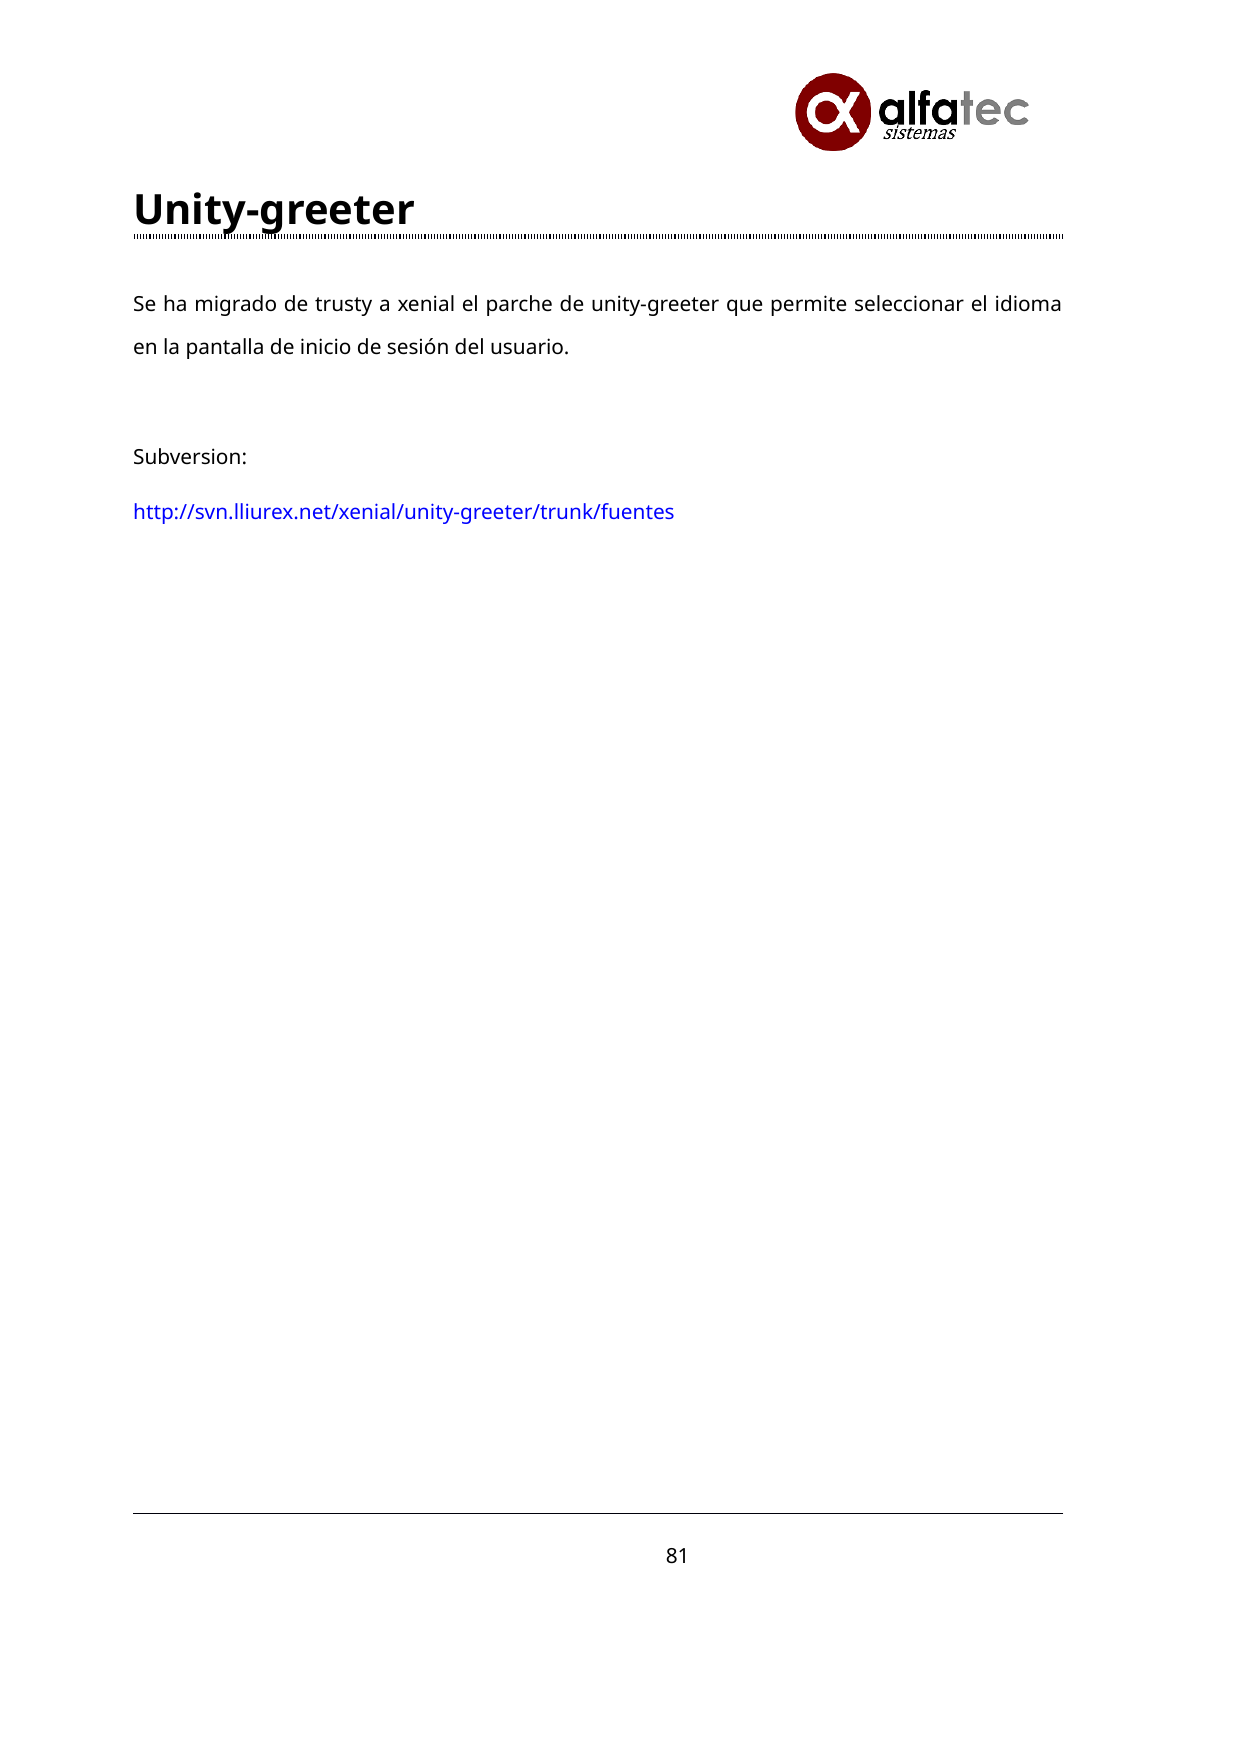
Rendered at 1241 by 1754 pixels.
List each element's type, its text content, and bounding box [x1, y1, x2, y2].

subtitle Unity-greeter [133, 191, 1063, 239]
text Subversion: [133, 442, 1063, 470]
picture [795, 73, 1031, 151]
text http://svn.lliurex.net/xenial/unity-greeter/trunk/fuentes [133, 497, 1063, 526]
text Se ha migrado de trusty a xenial el parche de unity-greeter que permite seleccionar el idioma en la pantalla de inicio de sesión del usuario. [133, 289, 1063, 360]
